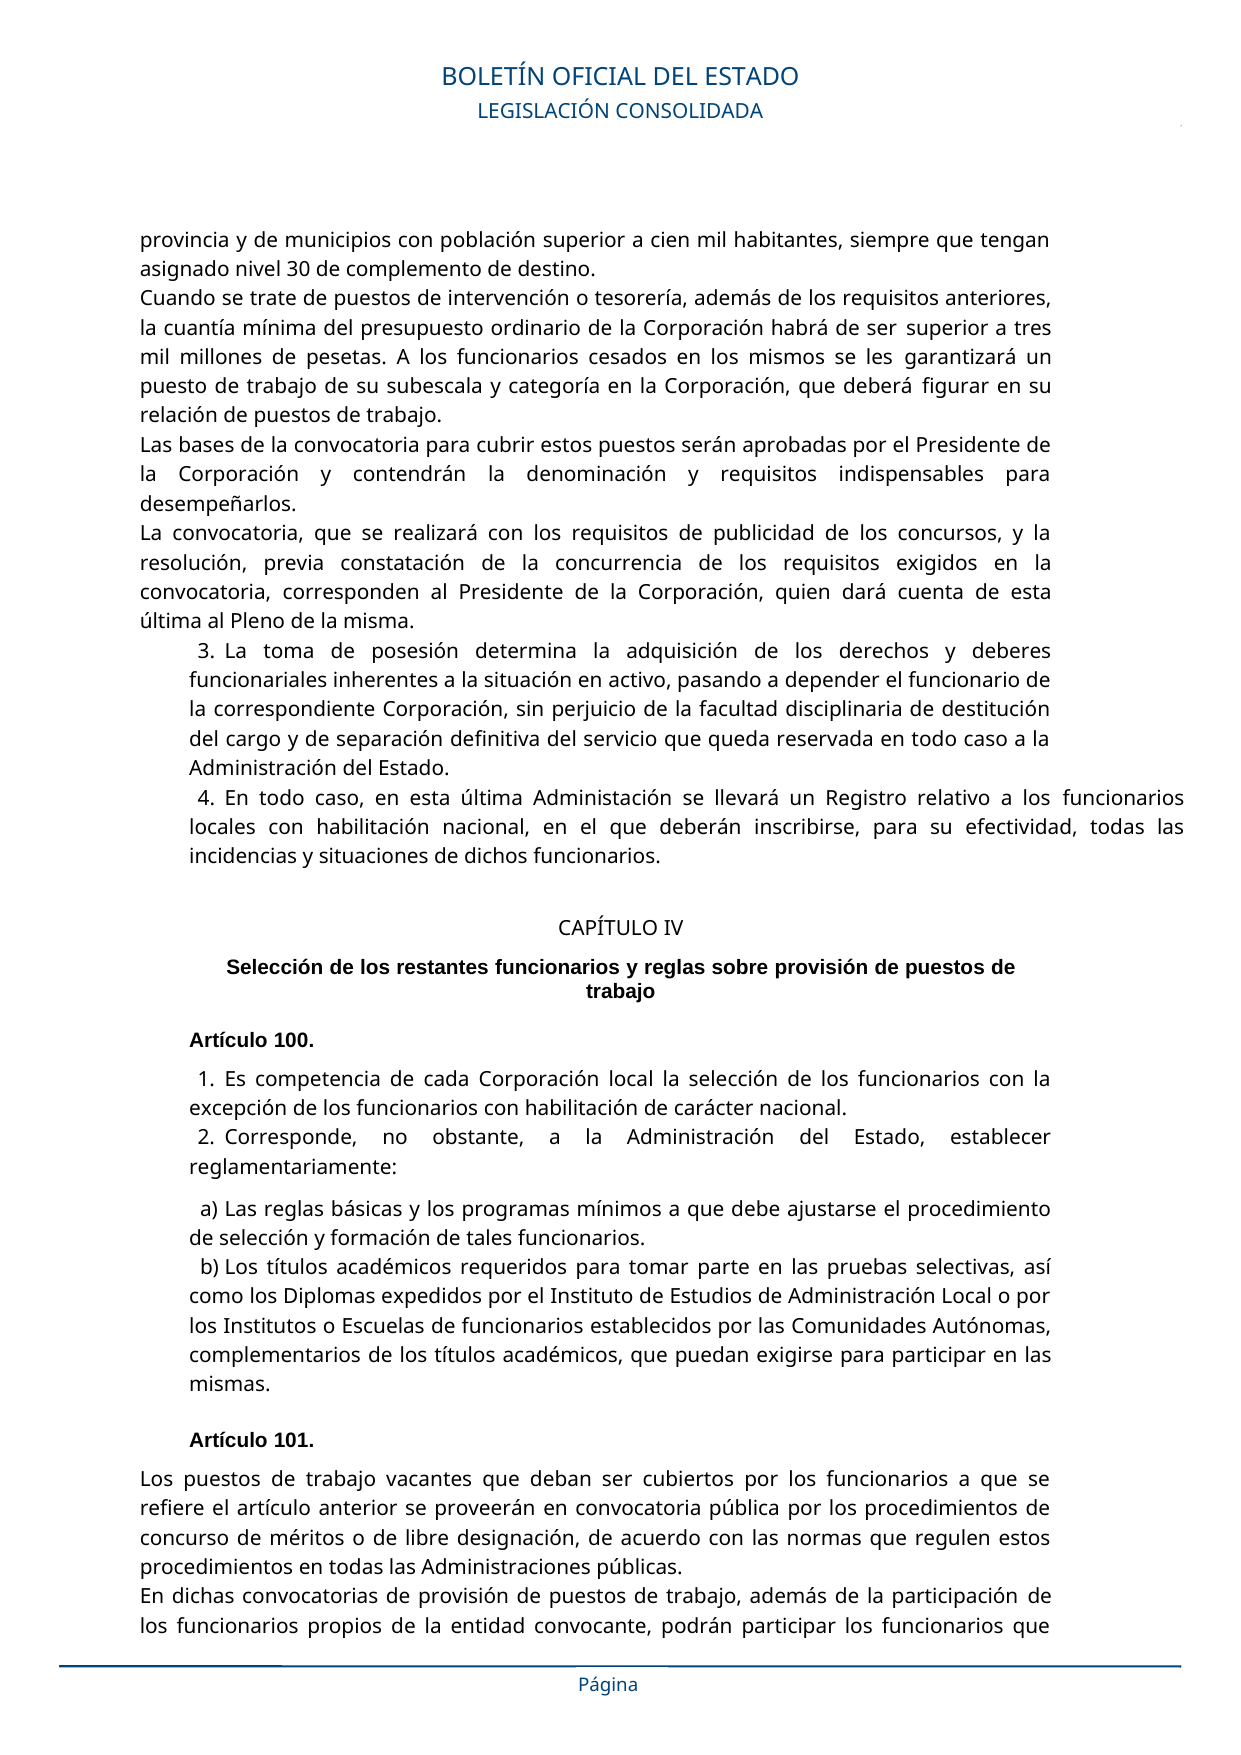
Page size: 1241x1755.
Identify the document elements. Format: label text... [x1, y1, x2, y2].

subtitle Selección de los restantes funcionarios y reglas sobre provisión de puestos de trabajo [224, 955, 1017, 1003]
text CAPÍTULO IV [397, 913, 843, 942]
text Los puestos de trabajo vacantes que deban ser cubiertos por los funcionarios a que se refiere el artículo anterior se proveerán en convocatoria pública por los procedimientos de concurso de méritos o de libre designación, de acuerdo con las normas que regulen estos procedimientos en todas las Administraciones públicas. [139, 1464, 1052, 1580]
text En dichas convocatorias de provisión de puestos de trabajo, además de la participación de los funcionarios propios de la entidad convocante, podrán participar los funcionarios que [139, 1582, 1052, 1639]
list Corresponde, no obstante, a la Administración del Estado, establecer reglamentariamente: [162, 1122, 1052, 1180]
list En todo caso, en esta última Administación se llevará un Registro relativo a los funcionarios locales con habilitación nacional, en el que deberán inscribirse, para su efectividad, todas las incidencias y situaciones de dichos funcionarios. [162, 783, 1184, 869]
list Las reglas básicas y los programas mínimos a que debe ajustarse el procedimiento de selección y formación de tales funcionarios. [164, 1194, 1052, 1251]
text Artículo 100. [189, 1027, 1184, 1051]
list Los títulos académicos requeridos para tomar parte en las pruebas selectivas, así como los Diplomas expedidos por el Instituto de Estudios de Administración Local o por los Institutos o Escuelas de funcionarios establecidos por las Comunidades Autónomas, complementarios de los títulos académicos, que puedan exigirse para participar en las mismas. [164, 1252, 1052, 1398]
subtitle Artículo 101. [189, 1428, 1184, 1452]
text Las bases de la convocatoria para cubrir estos puestos serán aprobadas por el Presidente de la Corporación y contendrán la denominación y requisitos indispensables para desempeñarlos. [139, 430, 1052, 517]
list Es competencia de cada Corporación local la selección de los funcionarios con la excepción de los funcionarios con habilitación de carácter nacional. [162, 1064, 1052, 1121]
text La convocatoria, que se realizará con los requisitos de publicidad de los concursos, y la resolución, previa constatación de la concurrencia de los requisitos exigidos en la convocatoria, corresponden al Presidente de la Corporación, quien dará cuenta de esta última al Pleno de la misma. [139, 518, 1052, 634]
list La toma de posesión determina la adquisición de los derechos y deberes funcionariales inherentes a la situación en activo, pasando a depender el funcionario de la correspondiente Corporación, sin perjuicio de la facultad disciplinaria de destitución del cargo y de separación definitiva del servicio que queda reservada en todo caso a la Administración del Estado. [162, 636, 1052, 781]
text Cuando se trate de puestos de intervención o tesorería, además de los requisitos anteriores, la cuantía mínima del presupuesto ordinario de la Corporación habrá de ser superior a tres mil millones de pesetas. A los funcionarios cesados en los mismos se les garantizará un puesto de trabajo de su subescala y categoría en la Corporación, que deberá figurar en su relación de puestos de trabajo. [139, 283, 1052, 429]
text provincia y de municipios con población superior a cien mil habitantes, siempre que tengan asignado nivel 30 de complemento de destino. [139, 225, 1052, 282]
